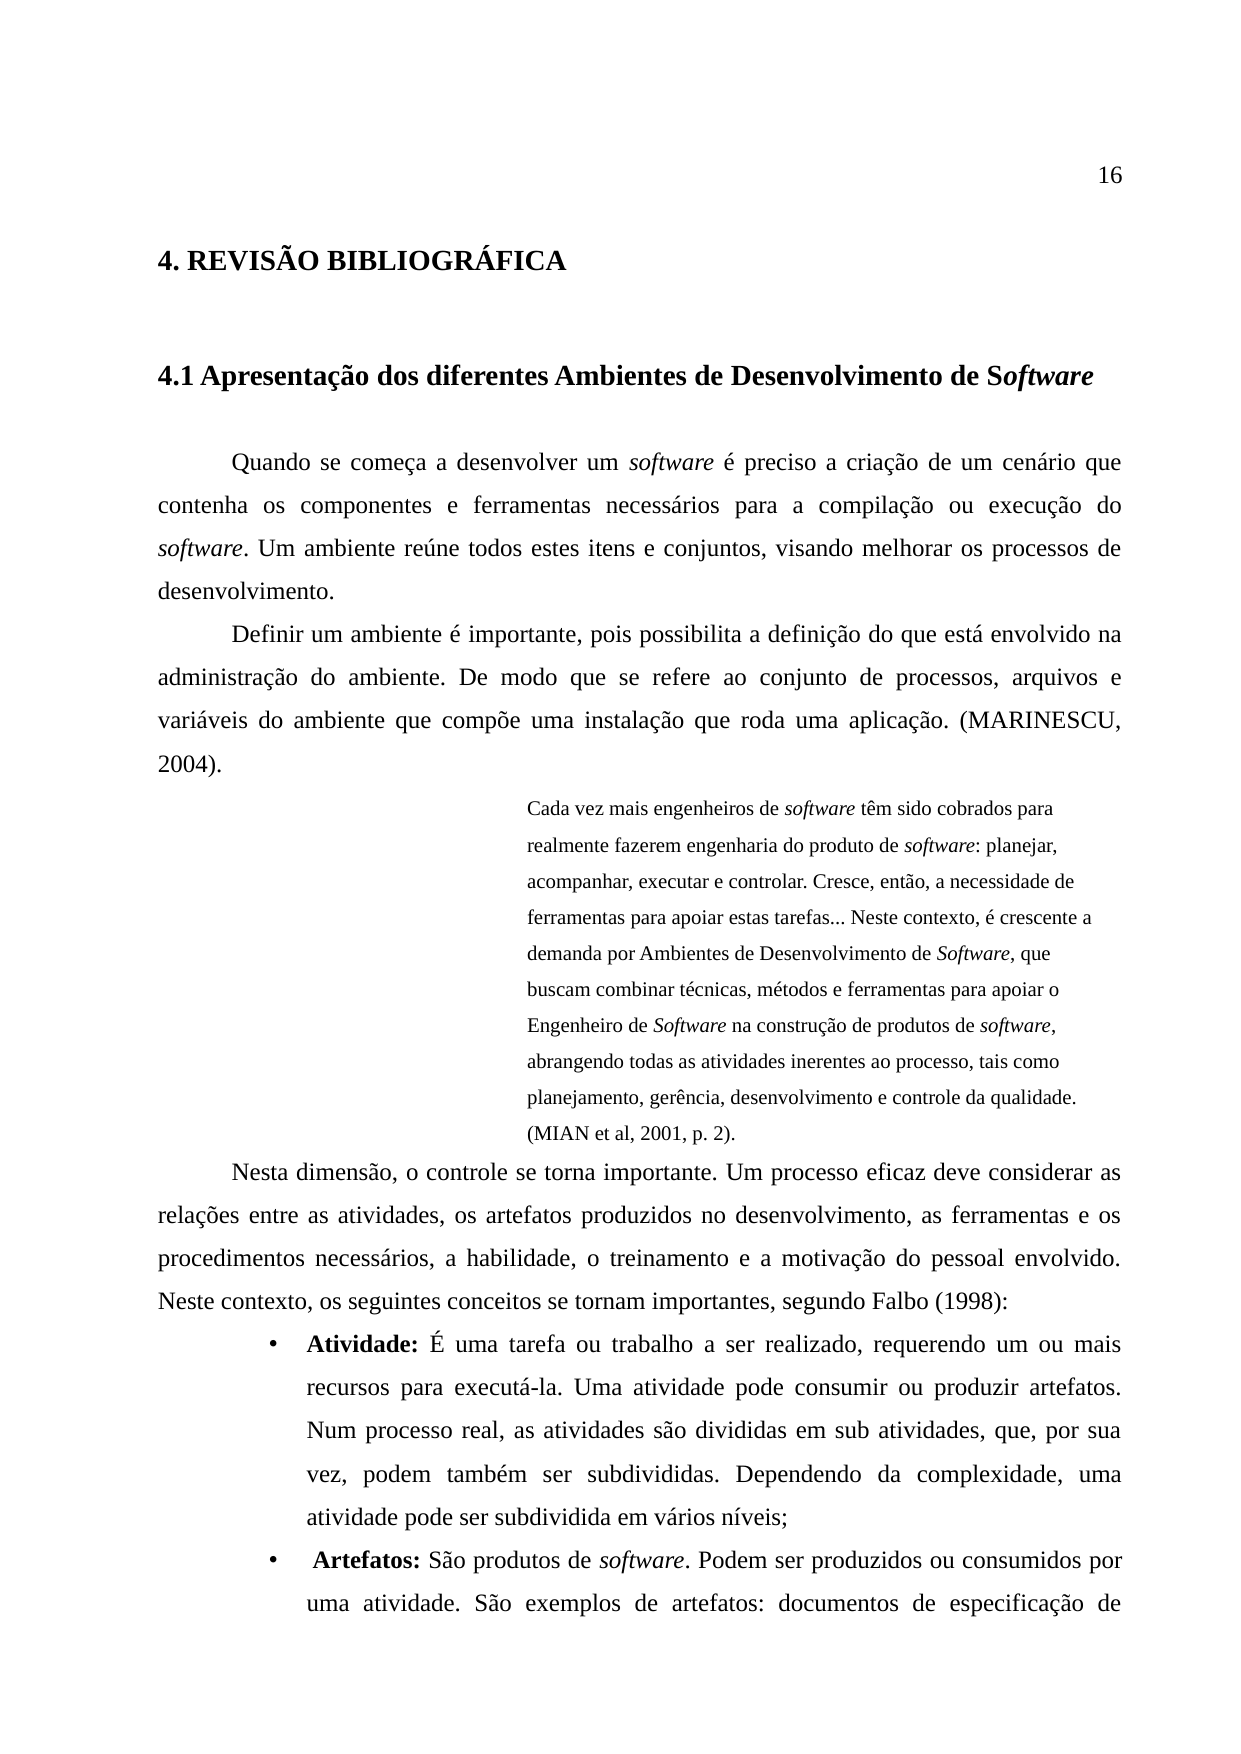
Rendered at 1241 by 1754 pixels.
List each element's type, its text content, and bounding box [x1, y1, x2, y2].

list Atividade: É uma tarefa ou trabalho a ser realizado, requerendo um ou mais recursos para executá-la. Uma atividade pode consumir ou produzir artefatos. Num processo real, as atividades são divididas em sub atividades, que, por sua vez, podem também ser subdivididas. Dependendo da complexidade, uma atividade pode ser subdividida em vários níveis; [269, 1329, 1122, 1531]
subtitle 4.1 Apresentação dos diferentes Ambientes de Desenvolvimento de Software [158, 358, 1122, 391]
text Cada vez mais engenheiros de software têm sido cobrados para realmente fazerem engenharia do produto de software: planejar, acompanhar, executar e controlar. Cresce, então, a necessidade de ferramentas para apoiar estas tarefas... Neste contexto, é crescente a demanda por Ambientes de Desenvolvimento de Software, que buscam combinar técnicas, métodos e ferramentas para apoiar o Engenheiro de Software na construção de produtos de software, abrangendo todas as atividades inerentes ao processo, tais como planejamento, gerência, desenvolvimento e controle da qualidade. (MIAN et al, 2001, p. 2). [158, 792, 1122, 1145]
text Definir um ambiente é importante, pois possibilita a definição do que está envolvido na administração do ambiente. De modo que se refere ao conjunto de processos, arquivos e variáveis do ambiente que compõe uma instalação que roda uma aplicação. (MARINESCU, 2004). [158, 619, 1122, 777]
list Artefatos: São produtos de software. Podem ser produzidos ou consumidos por uma atividade. São exemplos de artefatos: documentos de especificação de [269, 1545, 1122, 1617]
text Nesta dimensão, o controle se torna importante. Um processo eficaz deve considerar as relações entre as atividades, os artefatos produzidos no desenvolvimento, as ferramentas e os procedimentos necessários, a habilidade, o treinamento e a motivação do pessoal envolvido. Neste contexto, os seguintes conceitos se tornam importantes, segundo Falbo (1998): [158, 1157, 1122, 1315]
subtitle 4. REVISÃO BIBLIOGRÁFICA [158, 243, 1122, 277]
text Quando se começa a desenvolver um software é preciso a criação de um cenário que contenha os componentes e ferramentas necessários para a compilação ou execução do software. Um ambiente reúne todos estes itens e conjuntos, visando melhorar os processos de desenvolvimento. [158, 447, 1122, 605]
